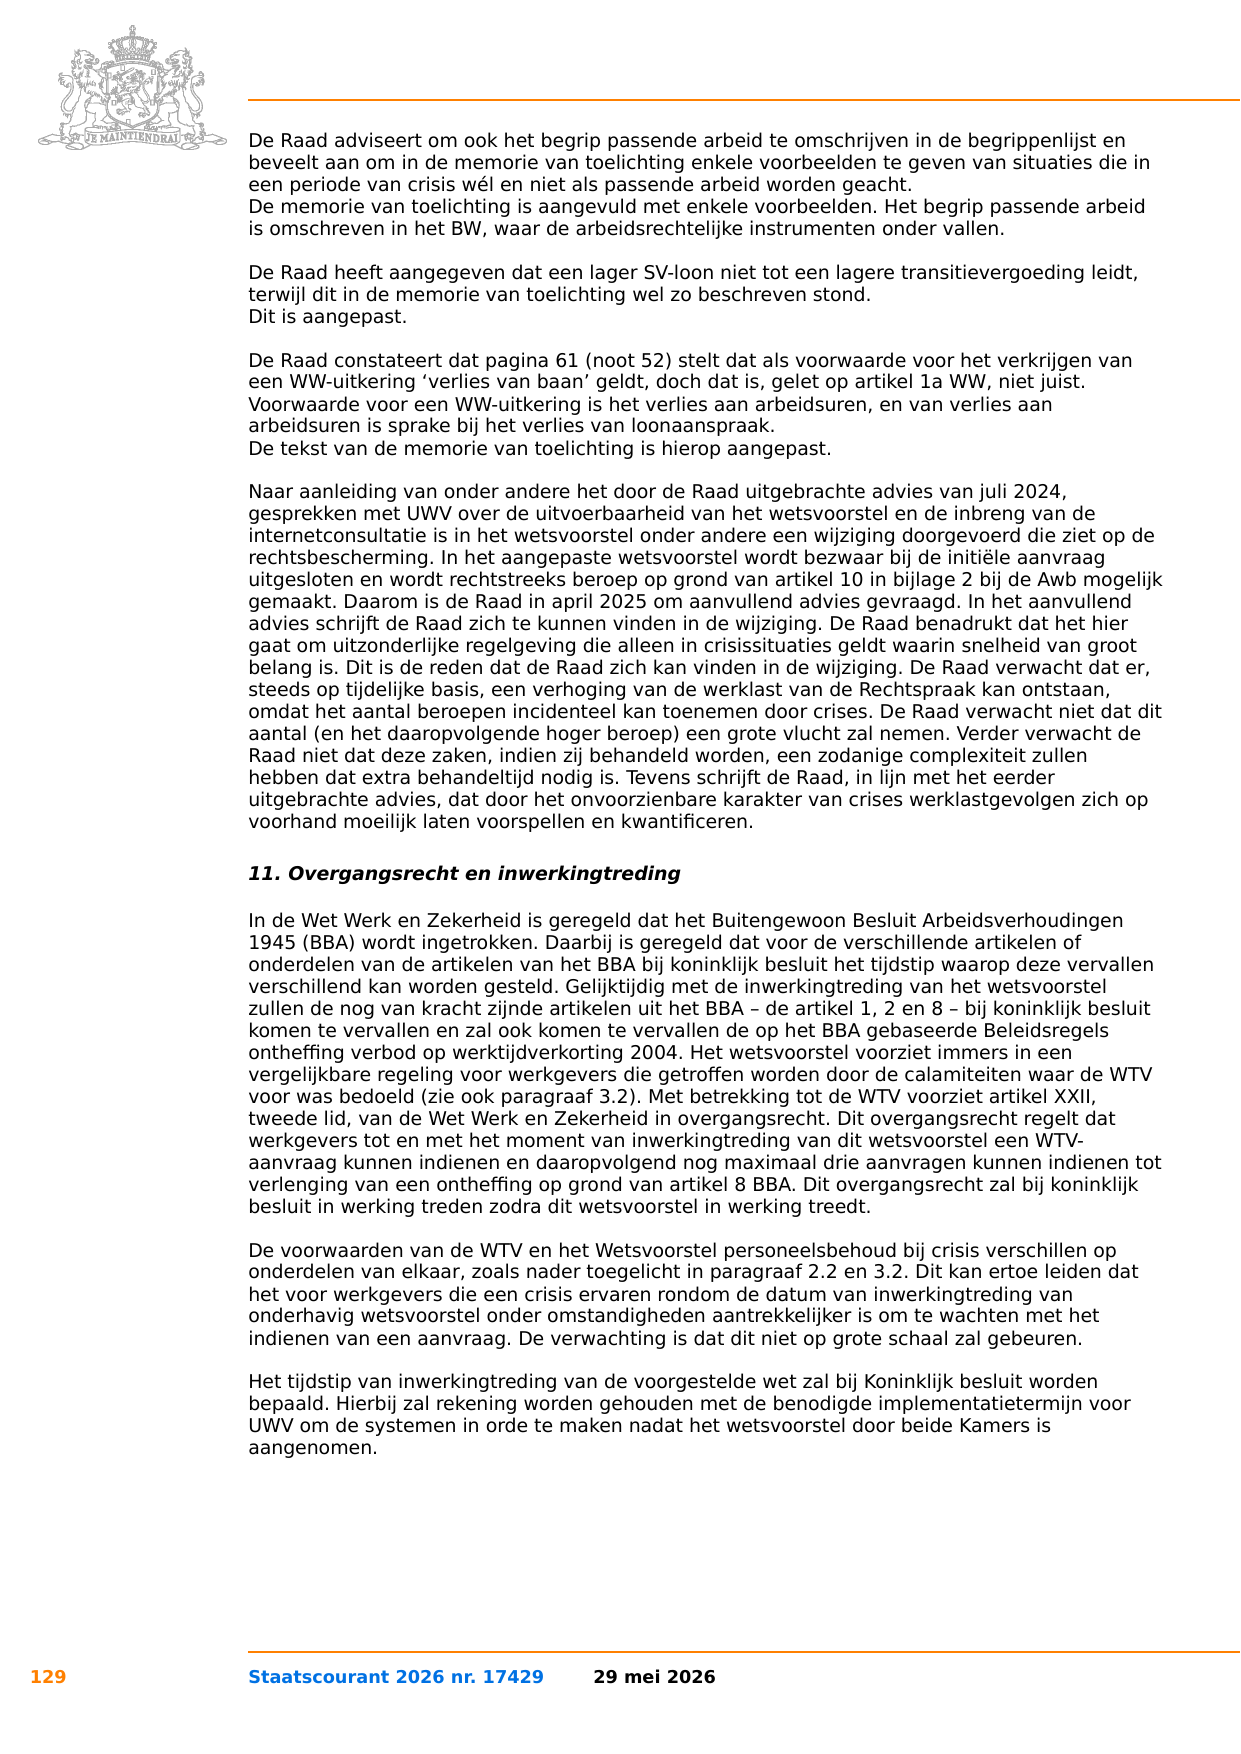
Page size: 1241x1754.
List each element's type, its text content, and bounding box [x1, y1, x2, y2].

text De Raad heeft aangegeven dat een lager SV-loon niet tot een lagere transitievergoeding leidt, terwijl dit in de memorie van toelichting wel zo beschreven stond. [248, 262, 1163, 306]
text In de Wet Werk en Zekerheid is geregeld dat het Buitengewoon Besluit Arbeidsverhoudingen 1945 (BBA) wordt ingetrokken. Daarbij is geregeld dat voor de verschillende artikelen of onderdelen van de artikelen van het BBA bij koninklijk besluit het tijdstip waarop deze vervallen verschillend kan worden gesteld. Gelijktijdig met de inwerkingtreding van het wetsvoorstel zullen de nog van kracht zijnde artikelen uit het BBA – de artikel 1, 2 en 8 – bij koninklijk besluit komen te vervallen en zal ook komen te vervallen de op het BBA gebaseerde Beleidsregels ontheffing verbod op werktijdverkorting 2004. Het wetsvoorstel voorziet immers in een vergelijkbare regeling voor werkgevers die getroffen worden door de calamiteiten waar de WTV voor was bedoeld (zie ook paragraaf 3.2). Met betrekking tot de WTV voorziet artikel XXII, tweede lid, van de Wet Werk en Zekerheid in overgangsrecht. Dit overgangsrecht regelt dat werkgevers tot en met het moment van inwerkingtreding van dit wetsvoorstel een WTV-aanvraag kunnen indienen en daaropvolgend nog maximaal drie aanvragen kunnen indienen tot verlenging van een ontheffing op grond van artikel 8 BBA. Dit overgangsrecht zal bij koninklijk besluit in werking treden zodra dit wetsvoorstel in werking treedt. [248, 910, 1163, 1218]
picture [38, 25, 227, 150]
subtitle 11. Overgangsrecht en inwerkingtreding [248, 863, 1163, 885]
text De tekst van de memorie van toelichting is hierop aangepast. [248, 437, 1163, 459]
text Dit is aangepast. [248, 306, 1163, 328]
text De voorwaarden van de WTV en het Wetsvoorstel personeelsbehoud bij crisis verschillen op onderdelen van elkaar, zoals nader toegelicht in paragraaf 2.2 en 3.2. Dit kan ertoe leiden dat het voor werkgevers die een crisis ervaren rondom de datum van inwerkingtreding van onderhavig wetsvoorstel onder omstandigheden aantrekkelijker is om te wachten met het indienen van een aanvraag. De verwachting is dat dit niet op grote schaal zal gebeuren. [248, 1239, 1163, 1349]
text De Raad constateert dat pagina 61 (noot 52) stelt dat als voorwaarde voor het verkrijgen van een WW-uitkering ‘verlies van baan’ geldt, doch dat is, gelet op artikel 1a WW, niet juist. Voorwaarde voor een WW-uitkering is het verlies aan arbeidsuren, en van verlies aan arbeidsuren is sprake bij het verlies van loonaanspraak. [248, 349, 1163, 437]
text De Raad adviseert om ook het begrip passende arbeid te omschrijven in de begrippenlijst en beveelt aan om in de memorie van toelichting enkele voorbeelden te geven van situaties die in een periode van crisis wél en niet als passende arbeid worden geacht. [248, 130, 1163, 196]
text Naar aanleiding van onder andere het door de Raad uitgebrachte advies van juli 2024, gesprekken met UWV over de uitvoerbaarheid van het wetsvoorstel en de inbreng van de internetconsultatie is in het wetsvoorstel onder andere een wijziging doorgevoerd die ziet op de rechtsbescherming. In het aangepaste wetsvoorstel wordt bezwaar bij de initiële aanvraag uitgesloten en wordt rechtstreeks beroep op grond van artikel 10 in bijlage 2 bij de Awb mogelijk gemaakt. Daarom is de Raad in april 2025 om aanvullend advies gevraagd. In het aanvullend advies schrijft de Raad zich te kunnen vinden in de wijziging. De Raad benadrukt dat het hier gaat om uitzonderlijke regelgeving die alleen in crisissituaties geldt waarin snelheid van groot belang is. Dit is de reden dat de Raad zich kan vinden in de wijziging. De Raad verwacht dat er, steeds op tijdelijke basis, een verhoging van de werklast van de Rechtspraak kan ontstaan, omdat het aantal beroepen incidenteel kan toenemen door crises. De Raad verwacht niet dat dit aantal (en het daaropvolgende hoger beroep) een grote vlucht zal nemen. Verder verwacht de Raad niet dat deze zaken, indien zij behandeld worden, een zodanige complexiteit zullen hebben dat extra behandeltijd nodig is. Tevens schrijft de Raad, in lijn met het eerder uitgebrachte advies, dat door het onvoorzienbare karakter van crises werklastgevolgen zich op voorhand moeilijk laten voorspellen en kwantificeren. [248, 481, 1163, 833]
text De memorie van toelichting is aangevuld met enkele voorbeelden. Het begrip passende arbeid is omschreven in het BW, waar de arbeidsrechtelijke instrumenten onder vallen. [248, 196, 1163, 240]
text Het tijdstip van inwerkingtreding van de voorgestelde wet zal bij Koninklijk besluit worden bepaald. Hierbij zal rekening worden gehouden met de benodigde implementatietermijn voor UWV om de systemen in orde te maken nadat het wetsvoorstel door beide Kamers is aangenomen. [248, 1371, 1163, 1459]
